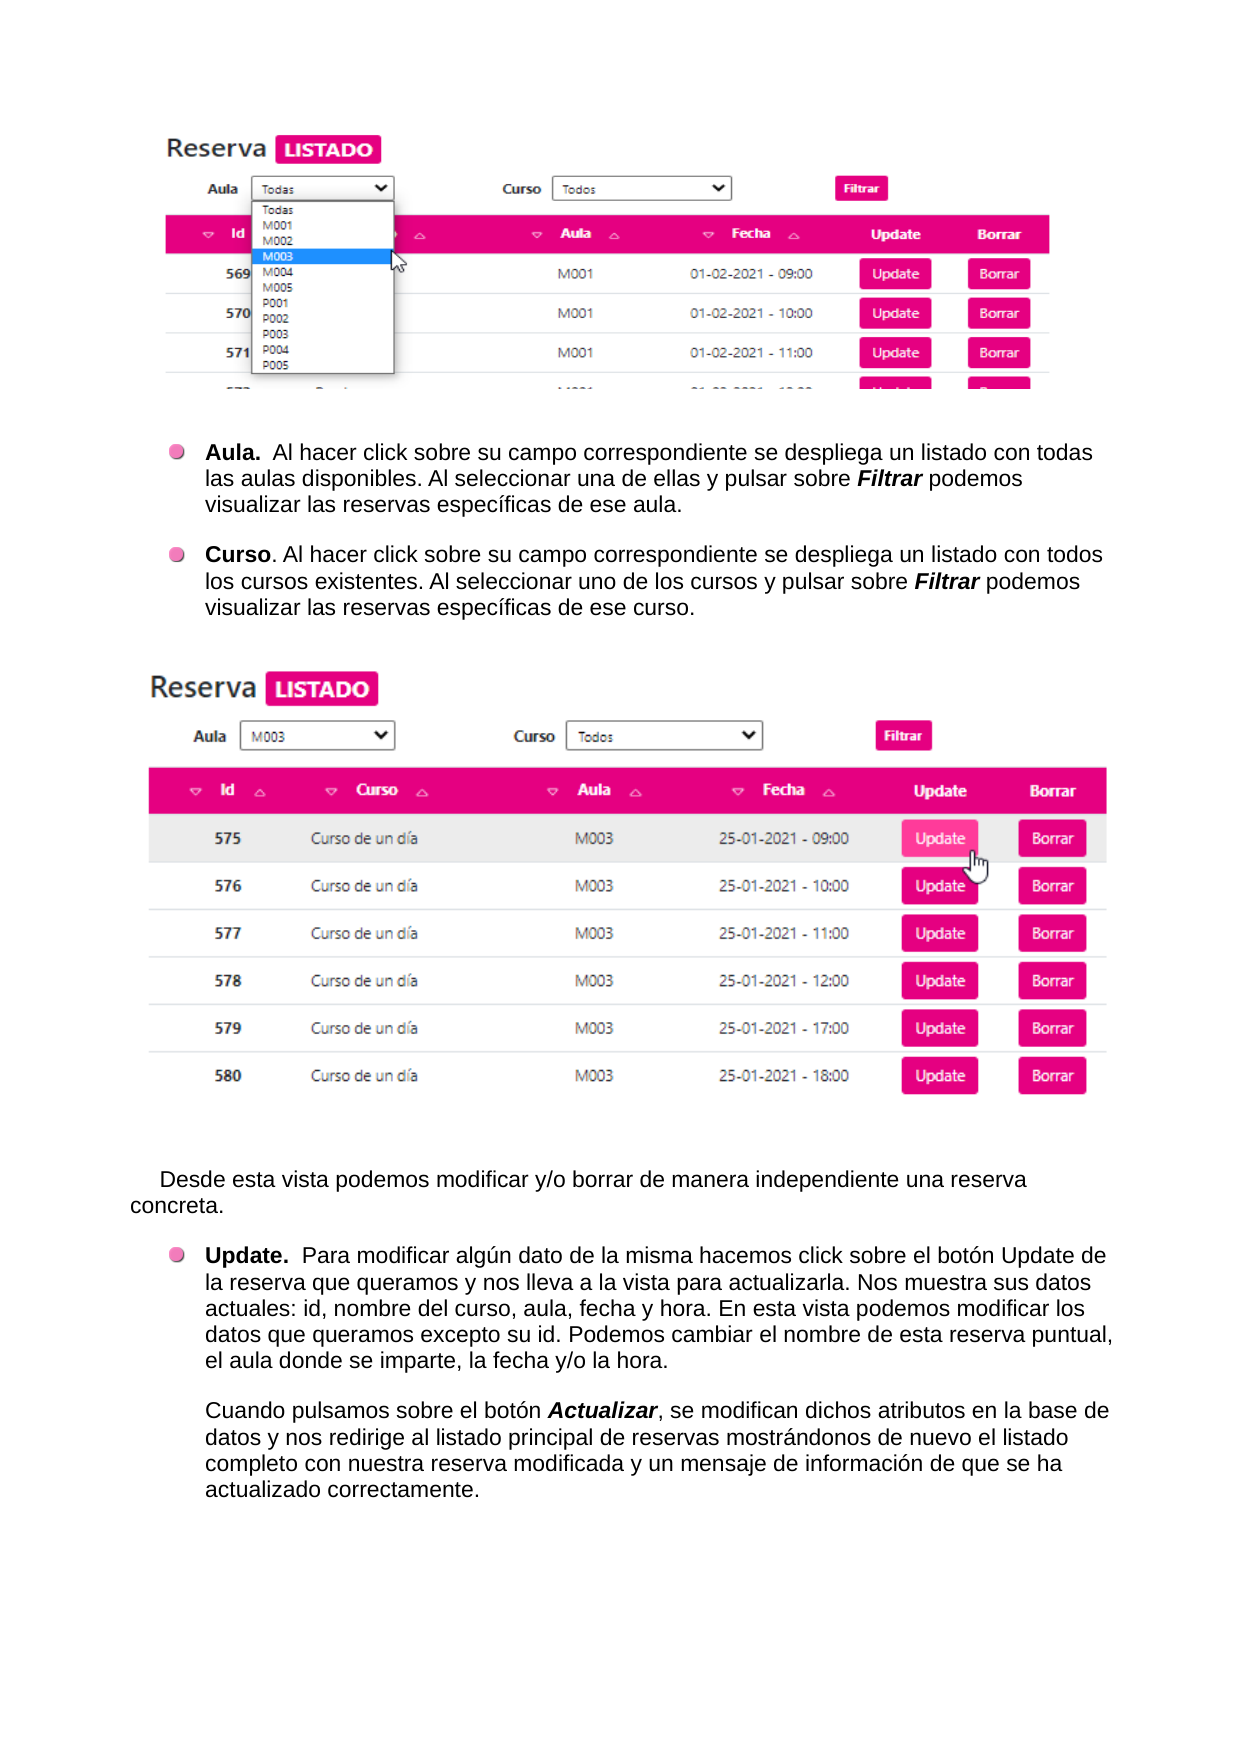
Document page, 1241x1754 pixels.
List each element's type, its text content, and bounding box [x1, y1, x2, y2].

picture [156, 128, 1058, 389]
picture [168, 443, 186, 461]
list Cuando pulsamos sobre el botón Actualizar, se modifican dichos atributos en la base de datos y nos redirige al listado principal de reservas mostrándonos de nuevo el listado completo con nuestra reserva modificada y un mensaje de información de que se ha actualizado correctamente. [167, 1397, 1122, 1503]
list Aula. Al hacer click sobre su campo correspondiente se despliega un listado con todas las aulas disponibles. Al seleccionar una de ellas y pulsar sobre Filtrar podemos visualizar las reservas específicas de ese aula. [167, 439, 1122, 518]
picture [168, 546, 186, 563]
list Update. Para modificar algún dato de la misma hacemos click sobre el botón Update de la reserva que queramos y nos lleva a la vista para actualizarla. Nos muestra sus datos actuales: id, nombre del curso, aula, fecha y hora. En esta vista podemos modificar los datos que queramos excepto su id. Podemos cambiar el nombre de esta reserva puntual, el aula donde se imparte, la fecha y/o la hora. [167, 1242, 1122, 1374]
picture [127, 663, 1114, 1116]
picture [168, 1246, 186, 1264]
text Desde esta vista podemos modificar y/o borrar de manera independiente una reserva concreta. [130, 1166, 1116, 1218]
list Curso. Al hacer click sobre su campo correspondiente se despliega un listado con todos los cursos existentes. Al seleccionar uno de los cursos y pulsar sobre Filtrar podemos visualizar las reservas específicas de ese curso. [167, 541, 1122, 620]
